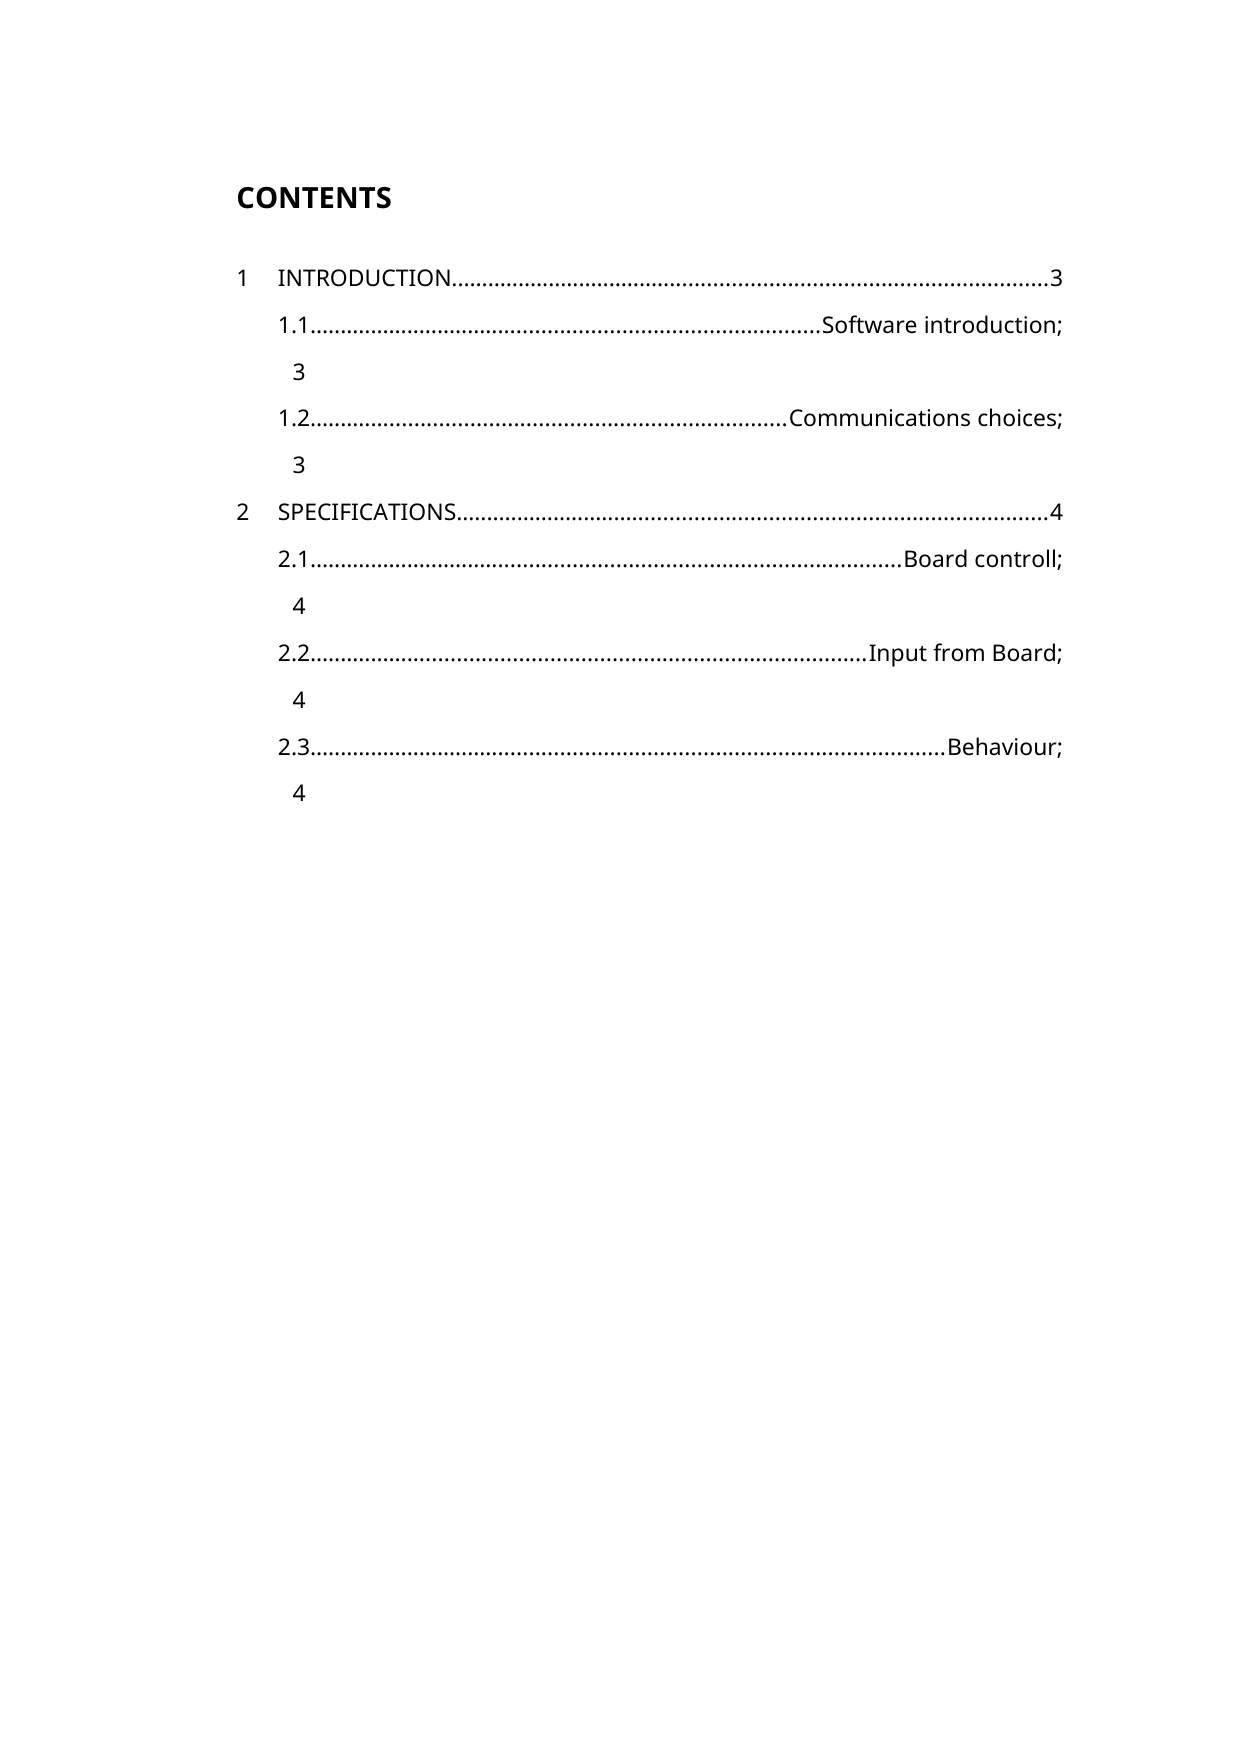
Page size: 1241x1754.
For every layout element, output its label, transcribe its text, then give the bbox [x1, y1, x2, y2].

text 1 Introduction 3 [236, 262, 1063, 293]
text 1.1 Software introduction; 3 [278, 308, 1063, 387]
text CONTENTS [236, 177, 1063, 217]
text 2.3 Behaviour; 4 [278, 730, 1063, 808]
text 1.2 Communications choices; 3 [278, 402, 1063, 480]
text 2.1 Board controll; 4 [278, 543, 1063, 621]
text 2.2 Input from Board; 4 [278, 637, 1063, 715]
text 2 Specifications 4 [236, 496, 1063, 527]
